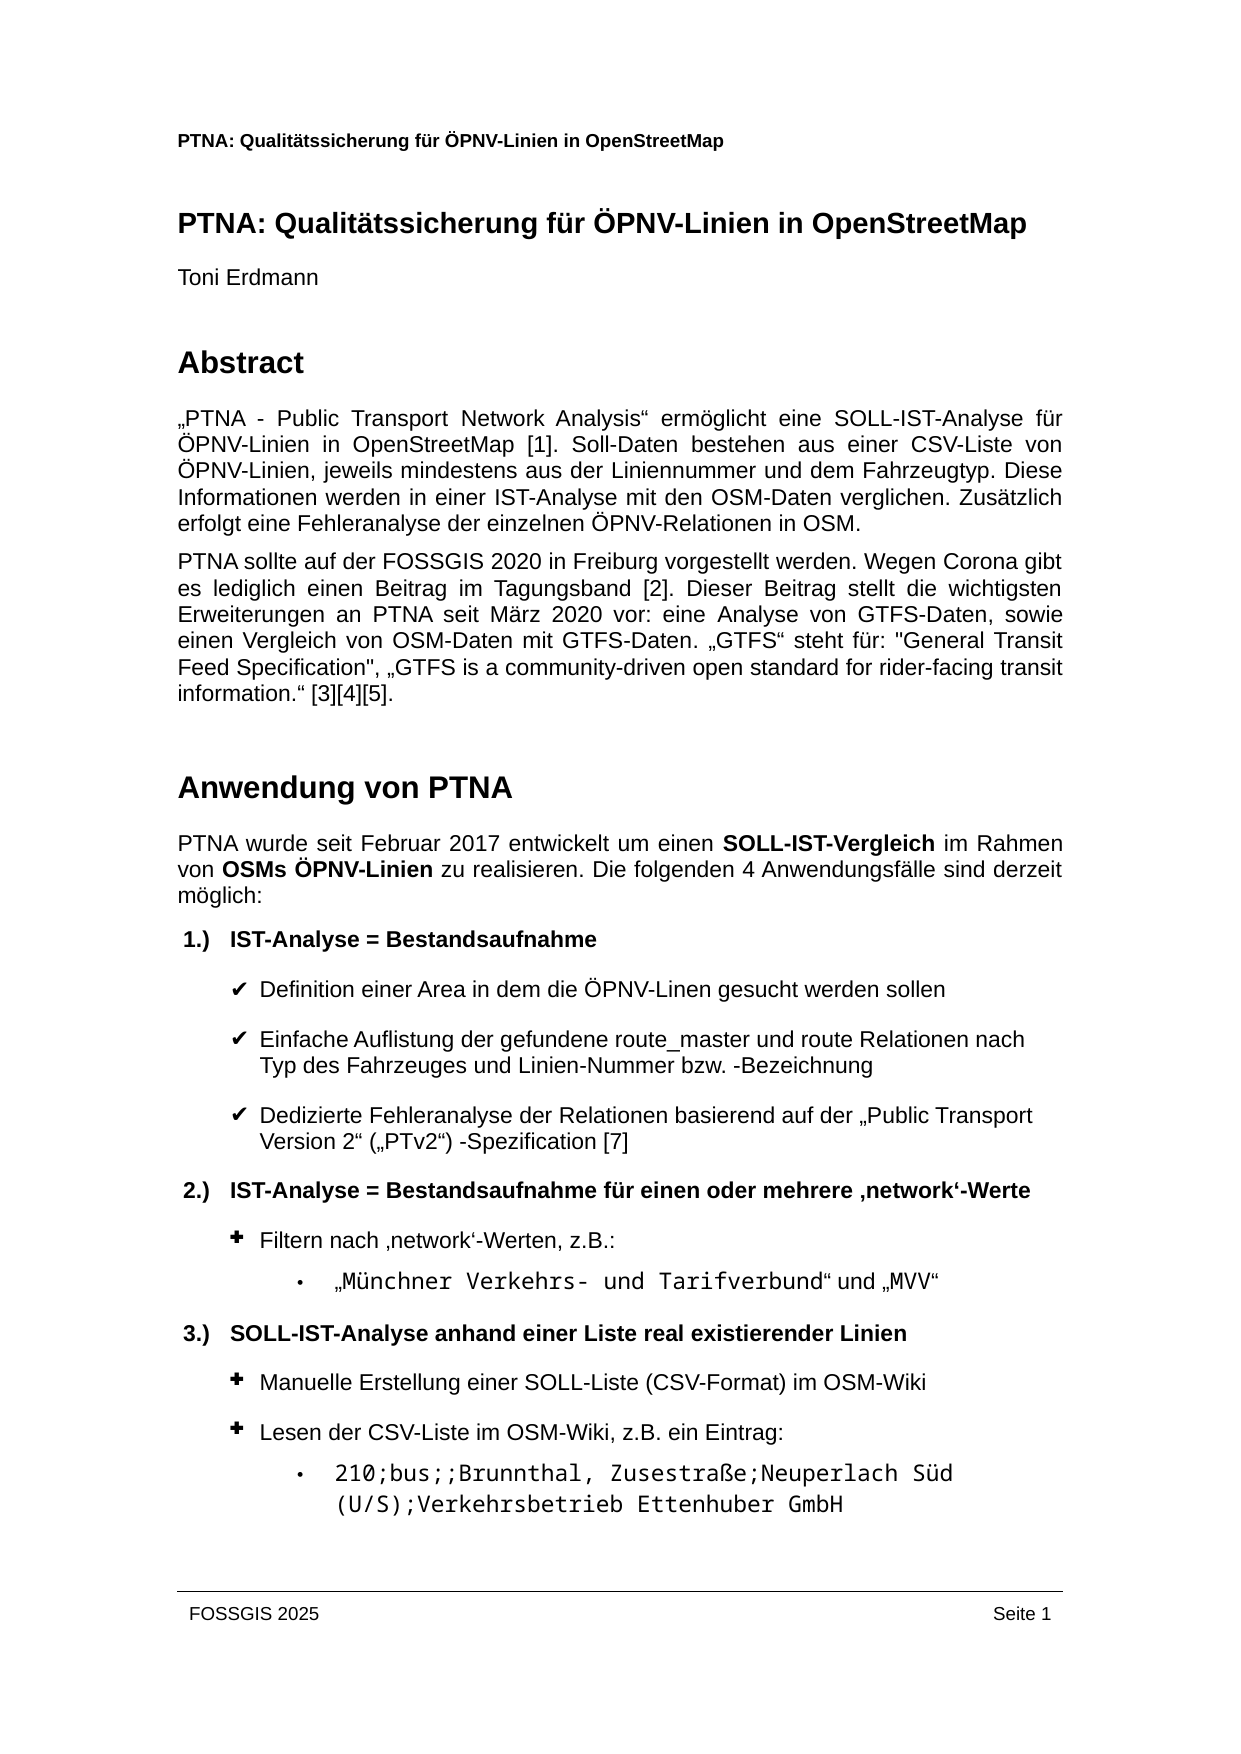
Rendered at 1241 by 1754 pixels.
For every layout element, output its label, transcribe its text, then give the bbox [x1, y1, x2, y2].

table_cell ✔ [224, 1084, 254, 1160]
table_cell [177, 1352, 224, 1401]
table_cell Lesen der CSV-Liste im OSM-Wiki, z.B. ein Eintrag: 210;bus;;Brunnthal, Zusestraße;Neuperlach Süd (U/S);Verkehrsbetrieb Ettenhuber GmbH [254, 1401, 1063, 1525]
table_cell IST-Analyse = Bestandsaufnahme für einen oder mehrere ‚network‘-Werte [224, 1160, 1063, 1209]
table_cell 3.) [177, 1302, 224, 1352]
table_header IST-Analyse = Bestandsaufnahme [224, 909, 1063, 958]
table_cell ✚ [224, 1352, 254, 1401]
text Toni Erdmann [177, 264, 1063, 290]
table_cell ✔ [224, 1008, 254, 1084]
table_cell [177, 1210, 224, 1302]
table_cell [177, 1008, 224, 1084]
table_cell ✚ [224, 1401, 254, 1525]
table_cell [177, 958, 224, 1008]
subtitle Anwendung von PTNA [177, 769, 1063, 805]
table_cell 2.) [177, 1160, 224, 1209]
table_cell [177, 1401, 224, 1525]
table_cell Manuelle Erstellung einer SOLL-Liste (CSV-Format) im OSM-Wiki [254, 1352, 1063, 1401]
table_cell Filtern nach ‚network‘-Werten, z.B.: „Münchner Verkehrs- und Tarifverbund“ und „MVV“ [254, 1210, 1063, 1302]
table_cell Definition einer Area in dem die ÖPNV-Linen gesucht werden sollen [254, 958, 1063, 1008]
text „PTNA - Public Transport Network Analysis“ ermöglicht eine SOLL-IST-Analyse für ÖPNV-Linien in OpenStreetMap [1]. Soll-Daten bestehen aus einer CSV-Liste von ÖPNV-Linien, jeweils mindestens aus der Liniennummer und dem Fahrzeugtyp. Diese Informationen werden in einer IST-Analyse mit den OSM-Daten verglichen. Zusätzlich erfolgt eine Fehleranalyse der einzelnen ÖPNV-Relationen in OSM. [177, 405, 1063, 536]
text PTNA wurde seit Februar 2017 entwickelt um einen SOLL-IST-Vergleich im Rahmen von OSMs ÖPNV-Linien zu realisieren. Die folgenden 4 Anwendungsfälle sind derzeit möglich: [177, 829, 1063, 909]
text PTNA sollte auf der FOSSGIS 2020 in Freiburg vorgestellt werden. Wegen Corona gibt es lediglich einen Beitrag im Tagungsband [2]. Dieser Beitrag stellt die wichtigsten Erweiterungen an PTNA seit März 2020 vor: eine Analyse von GTFS-Daten, sowie einen Vergleich von OSM-Daten mit GTFS-Daten. „GTFS“ steht für: "General Transit Feed Specification", „GTFS is a community-driven open standard for rider-facing transit information.“ [3][4][5]. [177, 548, 1063, 706]
table_cell SOLL-IST-Analyse anhand einer Liste real existierender Linien [224, 1302, 1063, 1352]
table_cell ✔ [224, 958, 254, 1008]
table_header 1.) [177, 909, 224, 958]
table_cell [177, 1084, 224, 1160]
table_cell ✚ [224, 1210, 254, 1302]
title PTNA: Qualitätssicherung für ÖPNV-Linien in OpenStreetMap [177, 206, 1063, 239]
subtitle Abstract [177, 344, 1063, 380]
table_cell Dedizierte Fehleranalyse der Relationen basierend auf der „Public Transport Version 2“ („PTv2“) -Spezification [7] [254, 1084, 1063, 1160]
table_cell Einfache Auflistung der gefundene route_master und route Relationen nach Typ des Fahrzeuges und Linien-Nummer bzw. -Bezeichnung [254, 1008, 1063, 1084]
